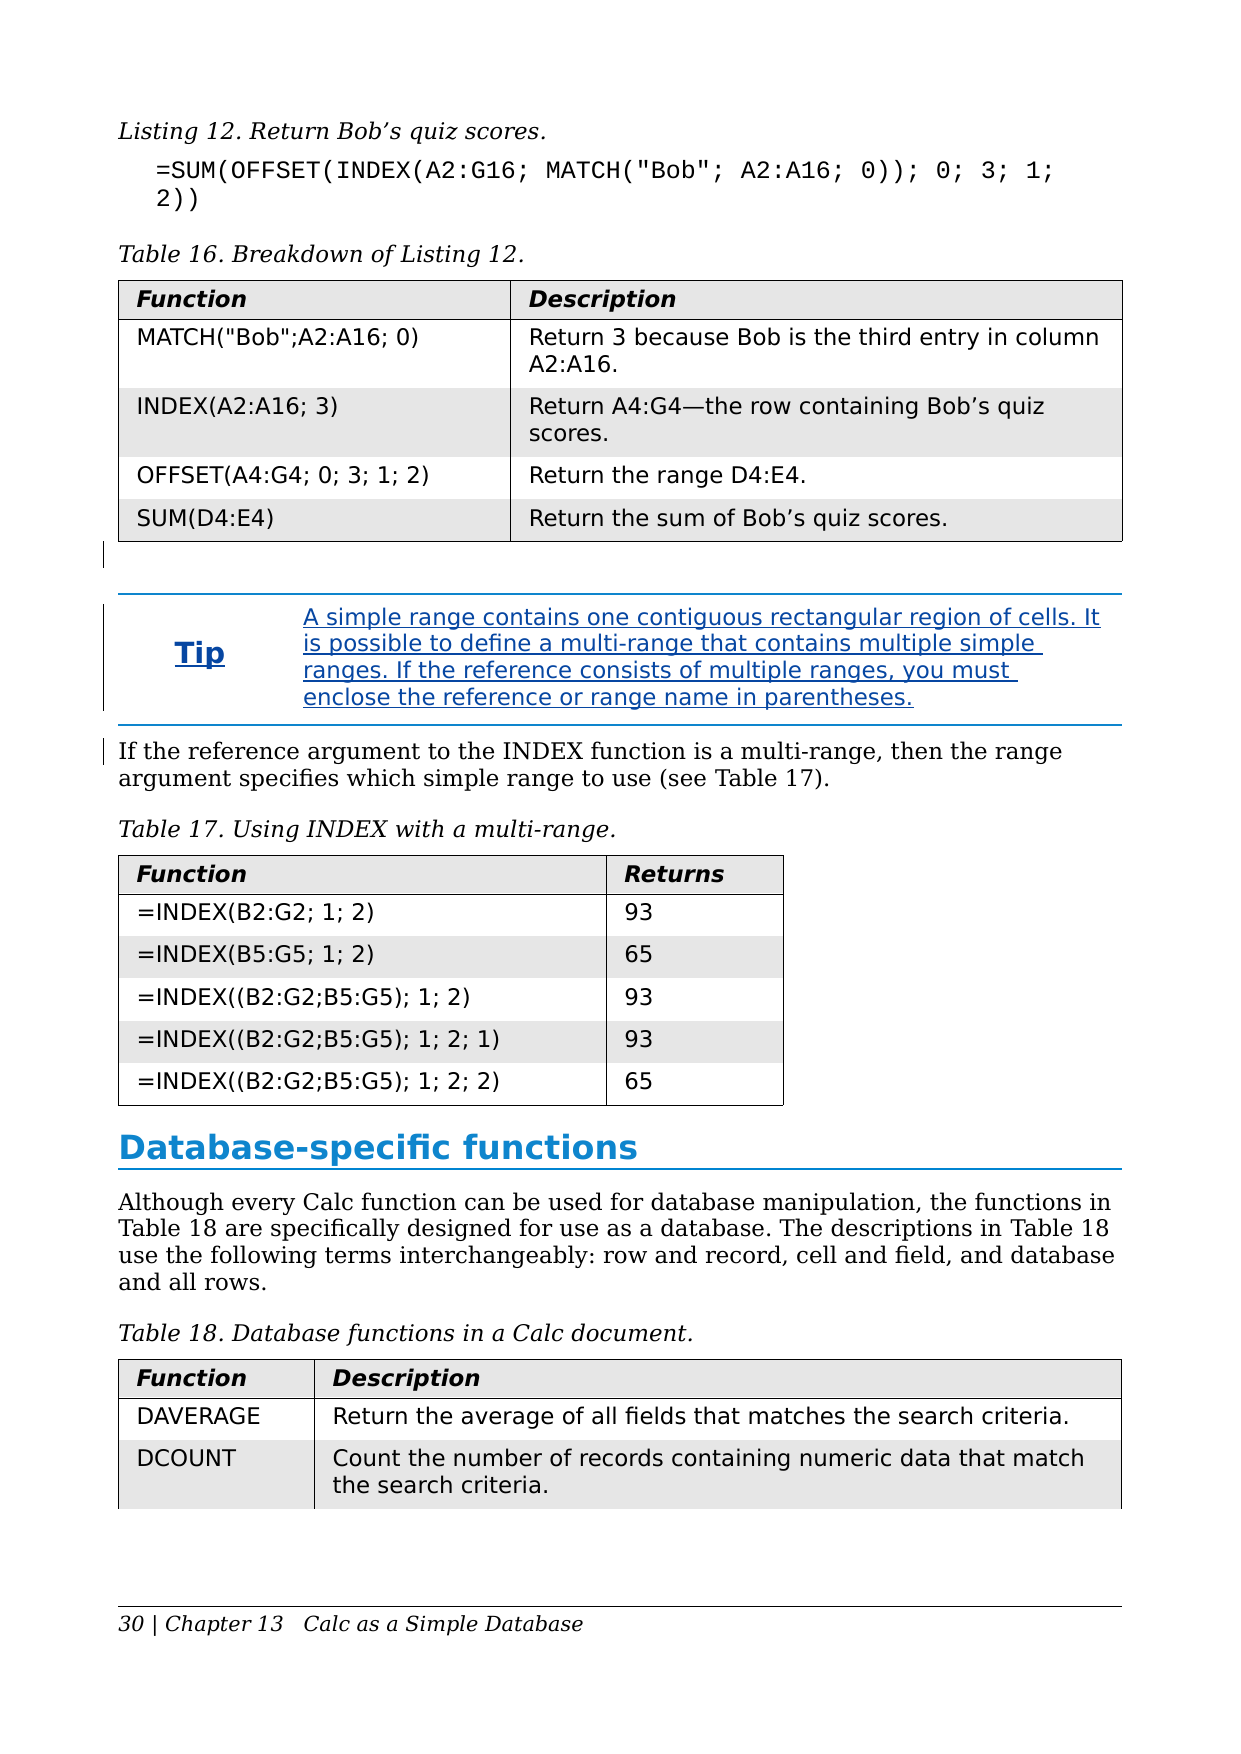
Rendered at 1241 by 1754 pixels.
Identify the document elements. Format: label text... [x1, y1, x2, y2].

table_cell SUM(D4:E4) [119, 499, 510, 541]
table_header Description [511, 281, 1122, 319]
list Listing 12. Return Bob’s quiz scores. [118, 118, 1122, 145]
table_cell Return the average of all fields that matches the search criteria. [315, 1399, 1121, 1440]
table_cell Count the number of records containing numeric data that match the search criteria. [315, 1440, 1121, 1509]
text Table 18. Database functions in a Calc document. [118, 1320, 1122, 1347]
table_header Function [119, 281, 510, 319]
table_cell =INDEX((B2:G2;B5:G5); 1; 2; 2) [119, 1063, 606, 1105]
table_cell =INDEX(B5:G5; 1; 2) [119, 936, 606, 978]
table_cell 65 [607, 1063, 783, 1105]
text If the reference argument to the INDEX function is a multi-range, then the range argument specifies which simple range to use (see Table 17). [118, 738, 1122, 791]
table_cell 65 [607, 936, 783, 978]
text =SUM(OFFSET(INDEX(A2:G16; MATCH("Bob"; A2:A16; 0)); 0; 3; 1; 2)) [156, 157, 1092, 214]
list Although every Calc function can be used for database manipulation, the functions in Table 18 are specifically designed for use as a database. The descriptions in Table 18 use the following terms interchangeably: row and record, cell and field, and database and all rows. [118, 1189, 1122, 1295]
table_cell =INDEX((B2:G2;B5:G5); 1; 2; 1) [119, 1021, 606, 1063]
table_cell 93 [607, 978, 783, 1021]
table_cell =INDEX((B2:G2;B5:G5); 1; 2) [119, 978, 606, 1021]
table_cell Return the range D4:E4. [511, 457, 1122, 499]
table_header A simple range contains one contiguous rectangular region of cells. It is possible to define a multi-range that contains multiple simple ranges. If the reference consists of multiple ranges, you must enclose the reference or range name in parentheses. [281, 595, 1122, 723]
table_cell Return A4:G4—the row containing Bob’s quiz scores. [511, 388, 1122, 457]
table_header Function [119, 856, 606, 893]
table_cell 93 [607, 895, 783, 936]
table_header Function [119, 1360, 314, 1397]
table_header Returns [607, 856, 783, 893]
table_cell MATCH("Bob";A2:A16; 0) [119, 320, 510, 388]
table_cell Return the sum of Bob’s quiz scores. [511, 499, 1122, 541]
subtitle Database-specific functions [118, 1129, 1122, 1168]
table_cell =INDEX(B2:G2; 1; 2) [119, 895, 606, 936]
table_cell OFFSET(A4:G4; 0; 3; 1; 2) [119, 457, 510, 499]
table_cell 93 [607, 1021, 783, 1063]
table_header Description [315, 1360, 1121, 1397]
table_cell DCOUNT [119, 1440, 314, 1509]
text Table 17. Using INDEX with a multi-range. [118, 816, 1122, 843]
table_cell DAVERAGE [119, 1399, 314, 1440]
text Table 16. Breakdown of Listing 12. [118, 241, 1122, 268]
table_cell INDEX(A2:A16; 3) [119, 388, 510, 457]
table_header Tip [118, 595, 281, 723]
table_cell Return 3 because Bob is the third entry in column A2:A16. [511, 320, 1122, 388]
